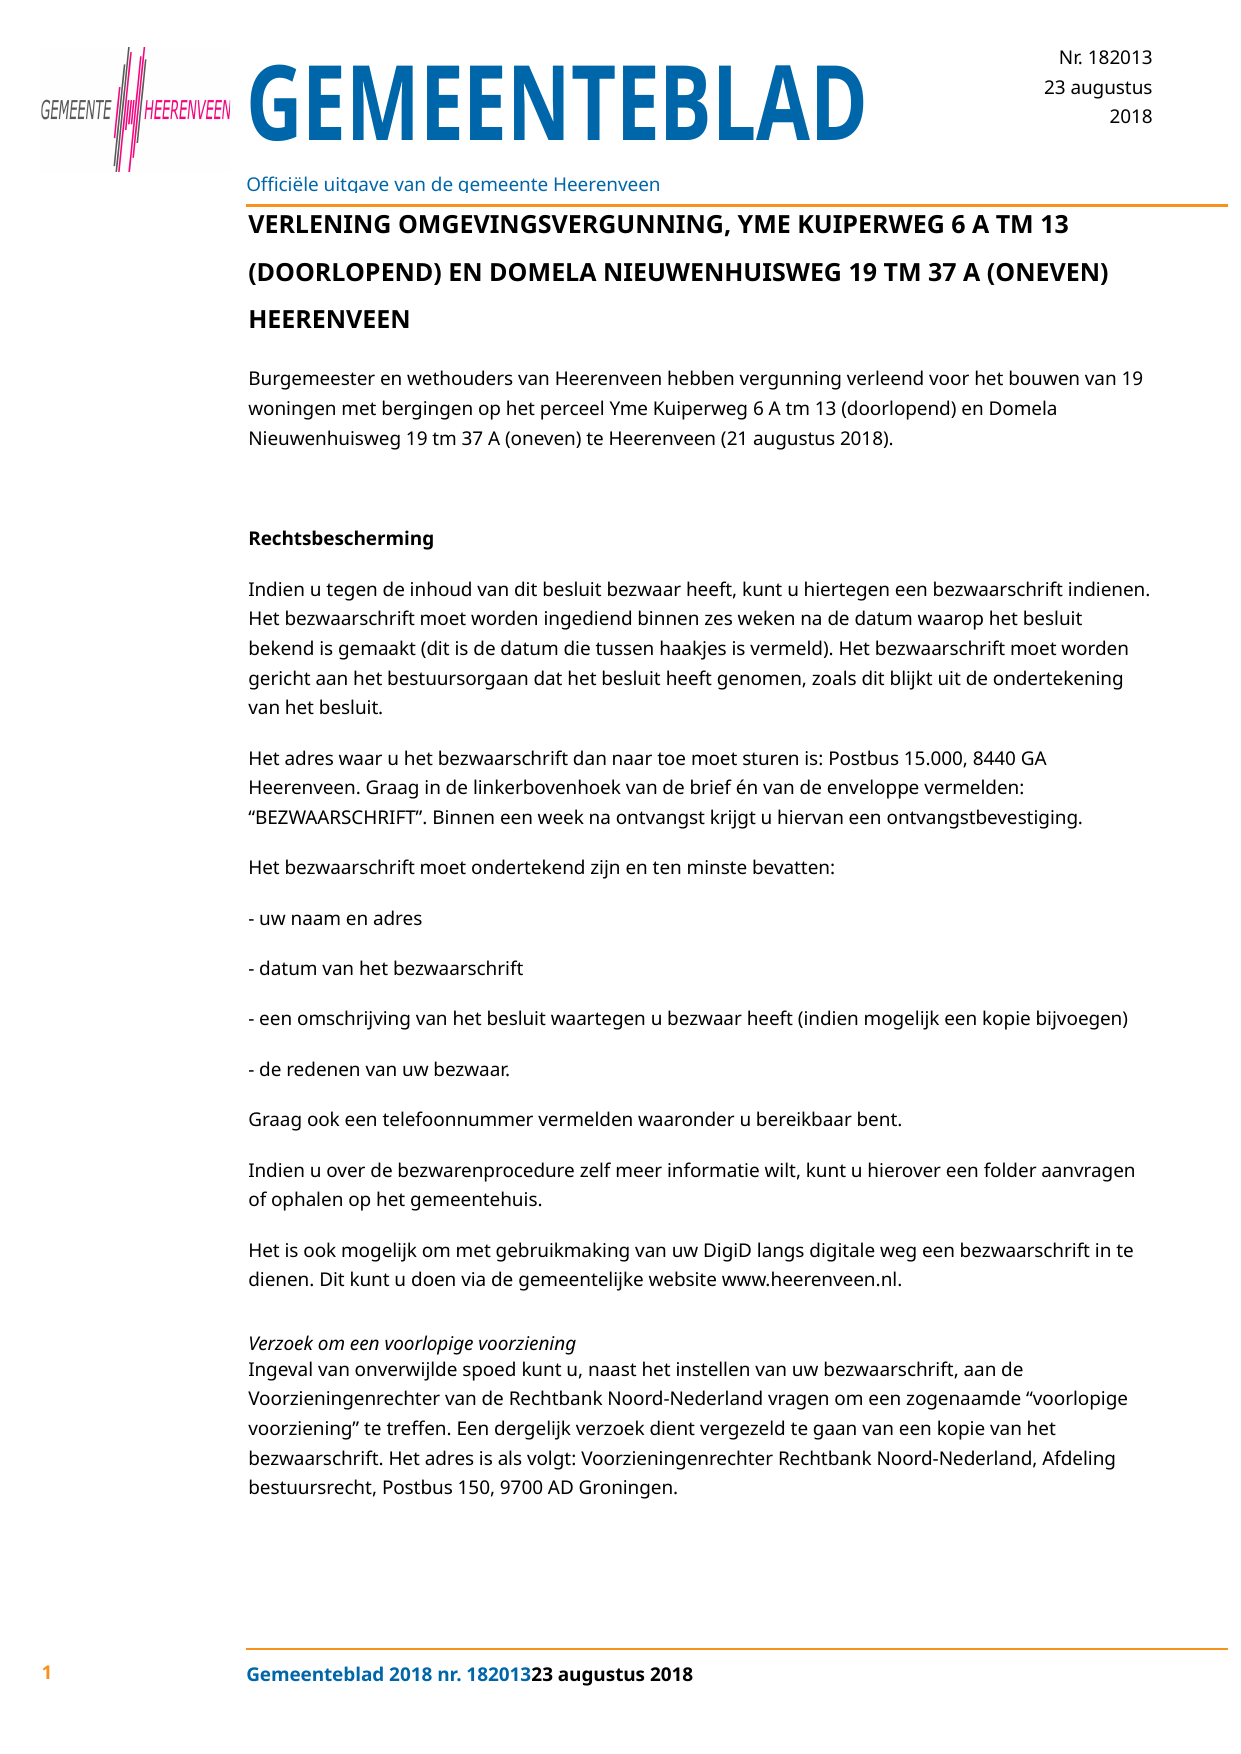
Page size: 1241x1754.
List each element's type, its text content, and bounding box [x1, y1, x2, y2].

text - de redenen van uw bezwaar. [248, 1056, 1152, 1082]
text Burgemeester en wethouders van Heerenveen hebben vergunning verleend voor het bouwen van 19 woningen met bergingen op het perceel Yme Kuiperweg 6 A tm 13 (doorlopend) en Domela Nieuwenhuisweg 19 tm 37 A (oneven) te Heerenveen (21 augustus 2018). [248, 366, 1152, 450]
text - datum van het bezwaarschrift [248, 955, 1152, 981]
text - uw naam en adres [248, 905, 1152, 930]
text Verzoek om een voorlopige voorziening [248, 1330, 1152, 1356]
text VERLENING OMGEVINGSVERGUNNING, YME KUIPERWEG 6 A TM 13 (DOORLOPEND) EN DOMELA NIEUWENHUISWEG 19 TM 37 A (ONEVEN) HEERENVEEN [248, 207, 1152, 336]
text Het is ook mogelijk om met gebruikmaking van uw DigiD langs digitale weg een bezwaarschrift in te dienen. Dit kunt u doen via de gemeentelijke website www.heerenveen.nl. [248, 1237, 1152, 1292]
text Ingeval van onverwijlde spoed kunt u, naast het instellen van uw bezwaarschrift, aan de Voorzieningenrechter van de Rechtbank Noord-Nederland vragen om een zogenaamde “voorlopige voorziening” te treffen. Een dergelijk verzoek dient vergezeld te gaan van een kopie van het bezwaarschrift. Het adres is als volgt: Voorzieningenrechter Rechtbank Noord-Nederland, Afdeling bestuursrecht, Postbus 150, 9700 AD Groningen. [248, 1356, 1152, 1500]
text Indien u tegen de inhoud van dit besluit bezwaar heeft, kunt u hiertegen een bezwaarschrift indienen. Het bezwaarschrift moet worden ingediend binnen zes weken na de datum waarop het besluit bekend is gemaakt (dit is de datum die tussen haakjes is vermeld). Het bezwaarschrift moet worden gericht aan het bestuursorgaan dat het besluit heeft genomen, zoals dit blijkt uit de ondertekening van het besluit. [248, 576, 1152, 720]
text Indien u over de bezwarenprocedure zelf meer informatie wilt, kunt u hierover een folder aanvragen of ophalen op het gemeentehuis. [248, 1157, 1152, 1212]
text - een omschrijving van het besluit waartegen u bezwaar heeft (indien mogelijk een kopie bijvoegen) [248, 1006, 1152, 1031]
text Rechtsbescherming [248, 526, 1152, 551]
text Het bezwaarschrift moet ondertekend zijn en ten minste bevatten: [248, 854, 1152, 880]
text Graag ook een telefoonnummer vermelden waaronder u bereikbaar bent. [248, 1106, 1152, 1132]
picture [41, 47, 231, 172]
text Het adres waar u het bezwaarschrift dan naar toe moet sturen is: Postbus 15.000, 8440 GA Heerenveen. Graag in de linkerbovenhoek van de brief én van de enveloppe vermelden: “BEZWAARSCHRIFT”. Binnen een week na ontvangst krijgt u hiervan een ontvangstbevestiging. [248, 745, 1152, 829]
